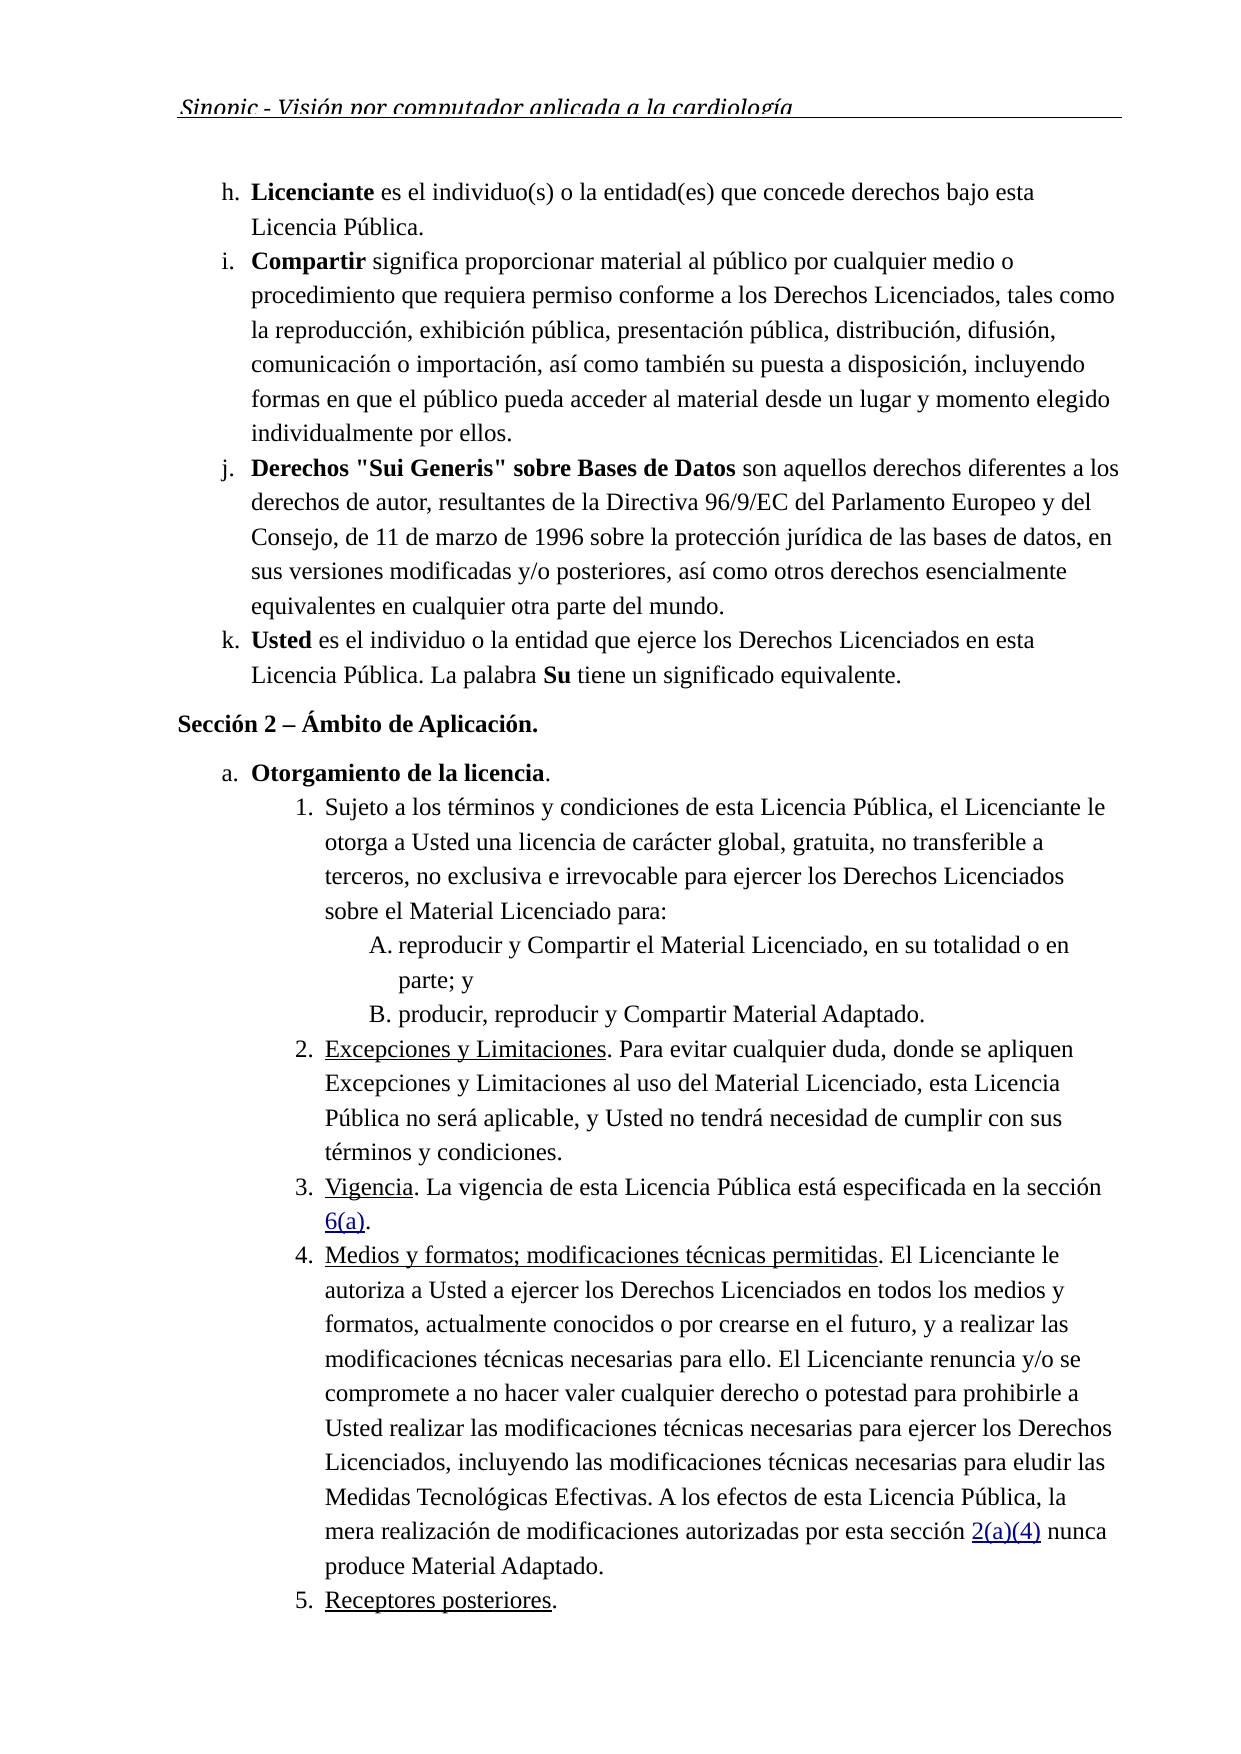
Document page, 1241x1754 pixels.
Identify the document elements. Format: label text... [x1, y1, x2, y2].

list Derechos "Sui Generis" sobre Bases de Datos son aquellos derechos diferentes a los derechos de autor, resultantes de la Directiva 96/9/EC del Parlamento Europeo y del Consejo, de 11 de marzo de 1996 sobre la protección jurídica de las bases de datos, en sus versiones modificadas y/o posteriores, así como otros derechos esencialmente equivalentes en cualquier otra parte del mundo. [221, 453, 1122, 619]
list reproducir y Compartir el Material Licenciado, en su totalidad o en parte; y [369, 930, 1122, 993]
list Usted es el individuo o la entidad que ejerce los Derechos Licenciados en esta Licencia Pública. La palabra Su tiene un significado equivalente. [221, 625, 1122, 688]
list Medios y formatos; modificaciones técnicas permitidas. El Licenciante le autoriza a Usted a ejercer los Derechos Licenciados en todos los medios y formatos, actualmente conocidos o por crearse en el futuro, y a realizar las modificaciones técnicas necesarias para ello. El Licenciante renuncia y/o se compromete a no hacer valer cualquier derecho o potestad para prohibirle a Usted realizar las modificaciones técnicas necesarias para ejercer los Derechos Licenciados, incluyendo las modificaciones técnicas necesarias para eludir las Medidas Tecnológicas Efectivas. A los efectos de esta Licencia Pública, la mera realización de modificaciones autorizadas por esta sección 2(a)(4) nunca produce Material Adaptado. [295, 1241, 1122, 1580]
text Sección 2 – Ámbito de Aplicación. [177, 709, 1122, 738]
list Licenciante es el individuo(s) o la entidad(es) que concede derechos bajo esta Licencia Pública. [221, 177, 1122, 240]
list Compartir significa proporcionar material al público por cualquier medio o procedimiento que requiera permiso conforme a los Derechos Licenciados, tales como la reproducción, exhibición pública, presentación pública, distribución, difusión, comunicación o importación, así como también su puesta a disposición, incluyendo formas en que el público pueda acceder al material desde un lugar y momento elegido individualmente por ellos. [221, 246, 1122, 447]
list Excepciones y Limitaciones. Para evitar cualquier duda, donde se apliquen Excepciones y Limitaciones al uso del Material Licenciado, esta Licencia Pública no será aplicable, y Usted no tendrá necesidad de cumplir con sus términos y condiciones. [295, 1034, 1122, 1166]
list producir, reproducir y Compartir Material Adaptado. [369, 999, 1122, 1028]
list Receptores posteriores. [295, 1585, 1122, 1614]
list Otorgamiento de la licencia. [221, 758, 1122, 787]
list Sujeto a los términos y condiciones de esta Licencia Pública, el Licenciante le otorga a Usted una licencia de carácter global, gratuita, no transferible a terceros, no exclusiva e irrevocable para ejercer los Derechos Licenciados sobre el Material Licenciado para: [295, 792, 1122, 924]
list Vigencia. La vigencia de esta Licencia Pública está especificada en la sección 6(a). [295, 1172, 1122, 1235]
